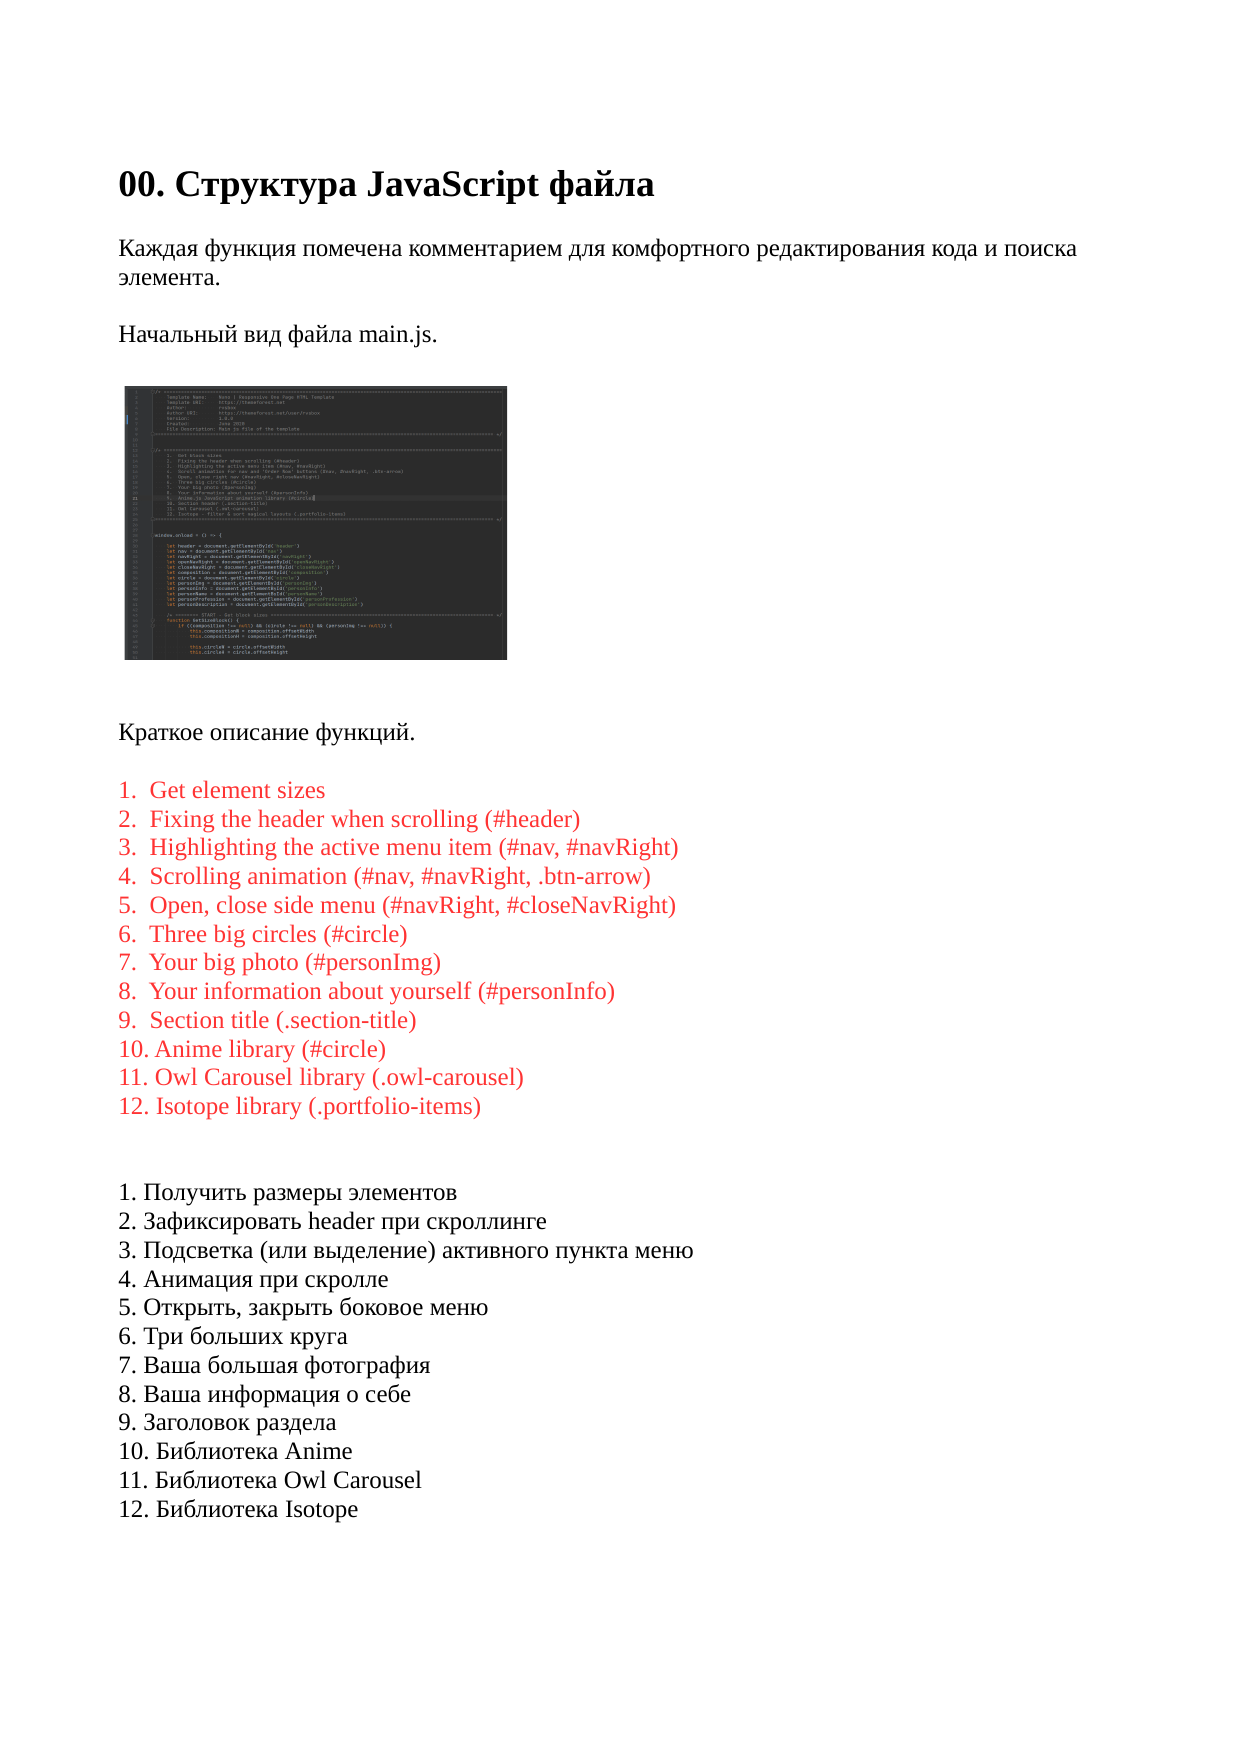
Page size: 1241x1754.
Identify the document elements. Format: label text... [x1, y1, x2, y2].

text 11. Owl Carousel library (.owl-carousel) [118, 1062, 1122, 1091]
text 1. Get element sizes [118, 775, 1122, 804]
text 2. Fixing the header when scrolling (#header) [118, 804, 1122, 832]
text 11. Библиотека Owl Carousel [118, 1465, 1122, 1494]
text 12. Библиотека Isotope [118, 1494, 1122, 1522]
text 5. Open, close side menu (#navRight, #closeNavRight) [118, 890, 1122, 919]
text 2. Зафиксировать header при скроллинге [118, 1206, 1122, 1235]
picture [124, 386, 508, 660]
text Каждая функция помечена комментарием для комфортного редактирования кода и поиска элемента. [118, 233, 1122, 291]
text 8. Your information about yourself (#personInfo) [118, 976, 1122, 1005]
text 10. Библиотека Anime [118, 1436, 1122, 1465]
text 5. Открыть, закрыть боковое меню [118, 1292, 1122, 1321]
text Начальный вид файла main.js. [118, 319, 1122, 348]
text 00. Структура JavaScript файла [118, 161, 1122, 204]
text 3. Подсветка (или выделение) активного пункта меню [118, 1235, 1122, 1264]
text 4. Анимация при скролле [118, 1264, 1122, 1292]
text 9. Заголовок раздела [118, 1407, 1122, 1436]
text 10. Anime library (#circle) [118, 1034, 1122, 1062]
text 8. Ваша информация о себе [118, 1379, 1122, 1407]
text 7. Your big photo (#personImg) [118, 947, 1122, 976]
text 7. Ваша большая фотография [118, 1350, 1122, 1379]
text 9. Section title (.section-title) [118, 1005, 1122, 1034]
text 1. Получить размеры элементов [118, 1177, 1122, 1206]
text 3. Highlighting the active menu item (#nav, #navRight) [118, 832, 1122, 861]
text 12. Isotope library (.portfolio-items) [118, 1091, 1122, 1120]
text 6. Three big circles (#circle) [118, 919, 1122, 947]
text Краткое описание функций. [118, 717, 1122, 746]
text 6. Три больших круга [118, 1321, 1122, 1350]
text 4. Scrolling animation (#nav, #navRight, .btn-arrow) [118, 861, 1122, 890]
